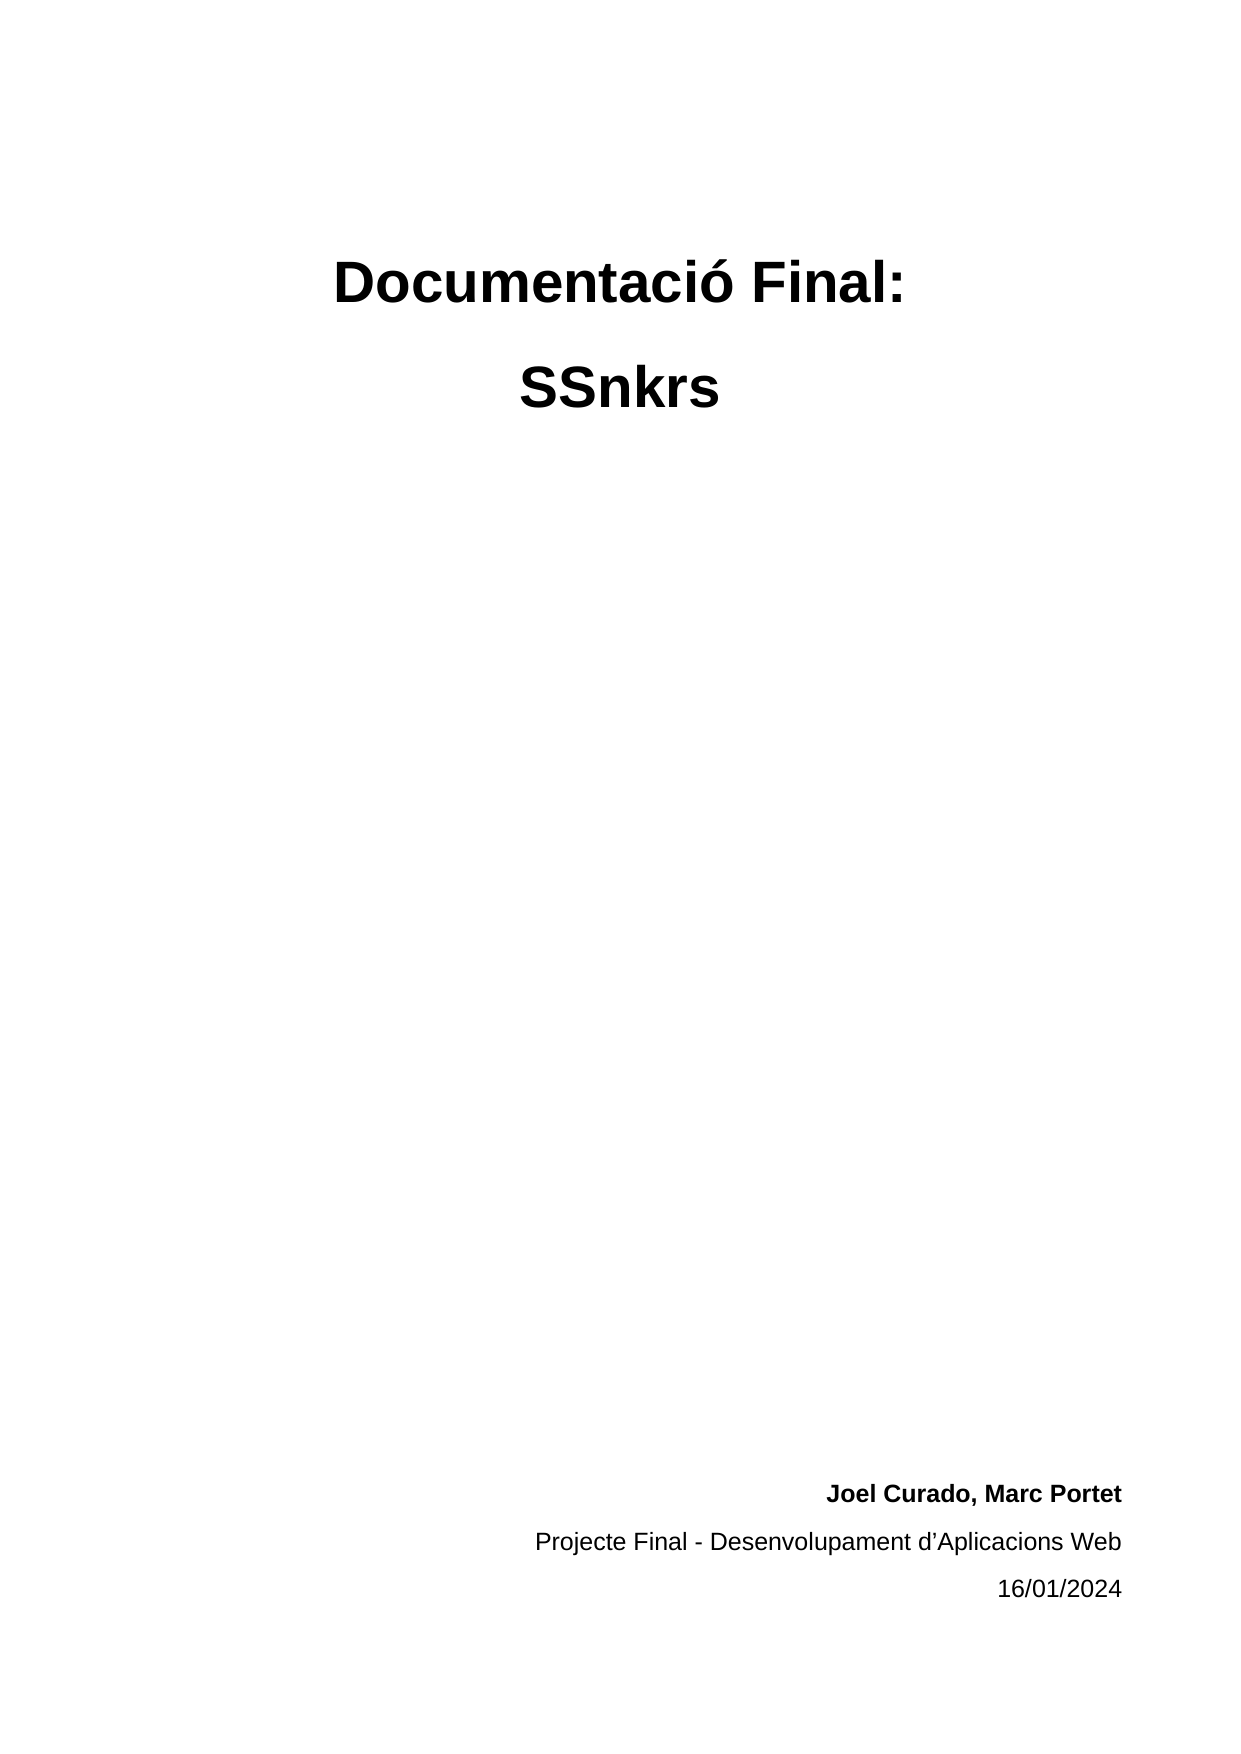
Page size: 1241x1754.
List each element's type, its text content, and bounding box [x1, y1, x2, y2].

text 16/01/2024 [118, 1574, 1122, 1603]
text Joel Curado, Marc Portet [118, 1479, 1122, 1508]
title SSnkrs [118, 352, 1122, 419]
text Projecte Final - Desenvolupament d’Aplicacions Web [118, 1527, 1122, 1556]
title Documentació Final: [118, 248, 1122, 315]
